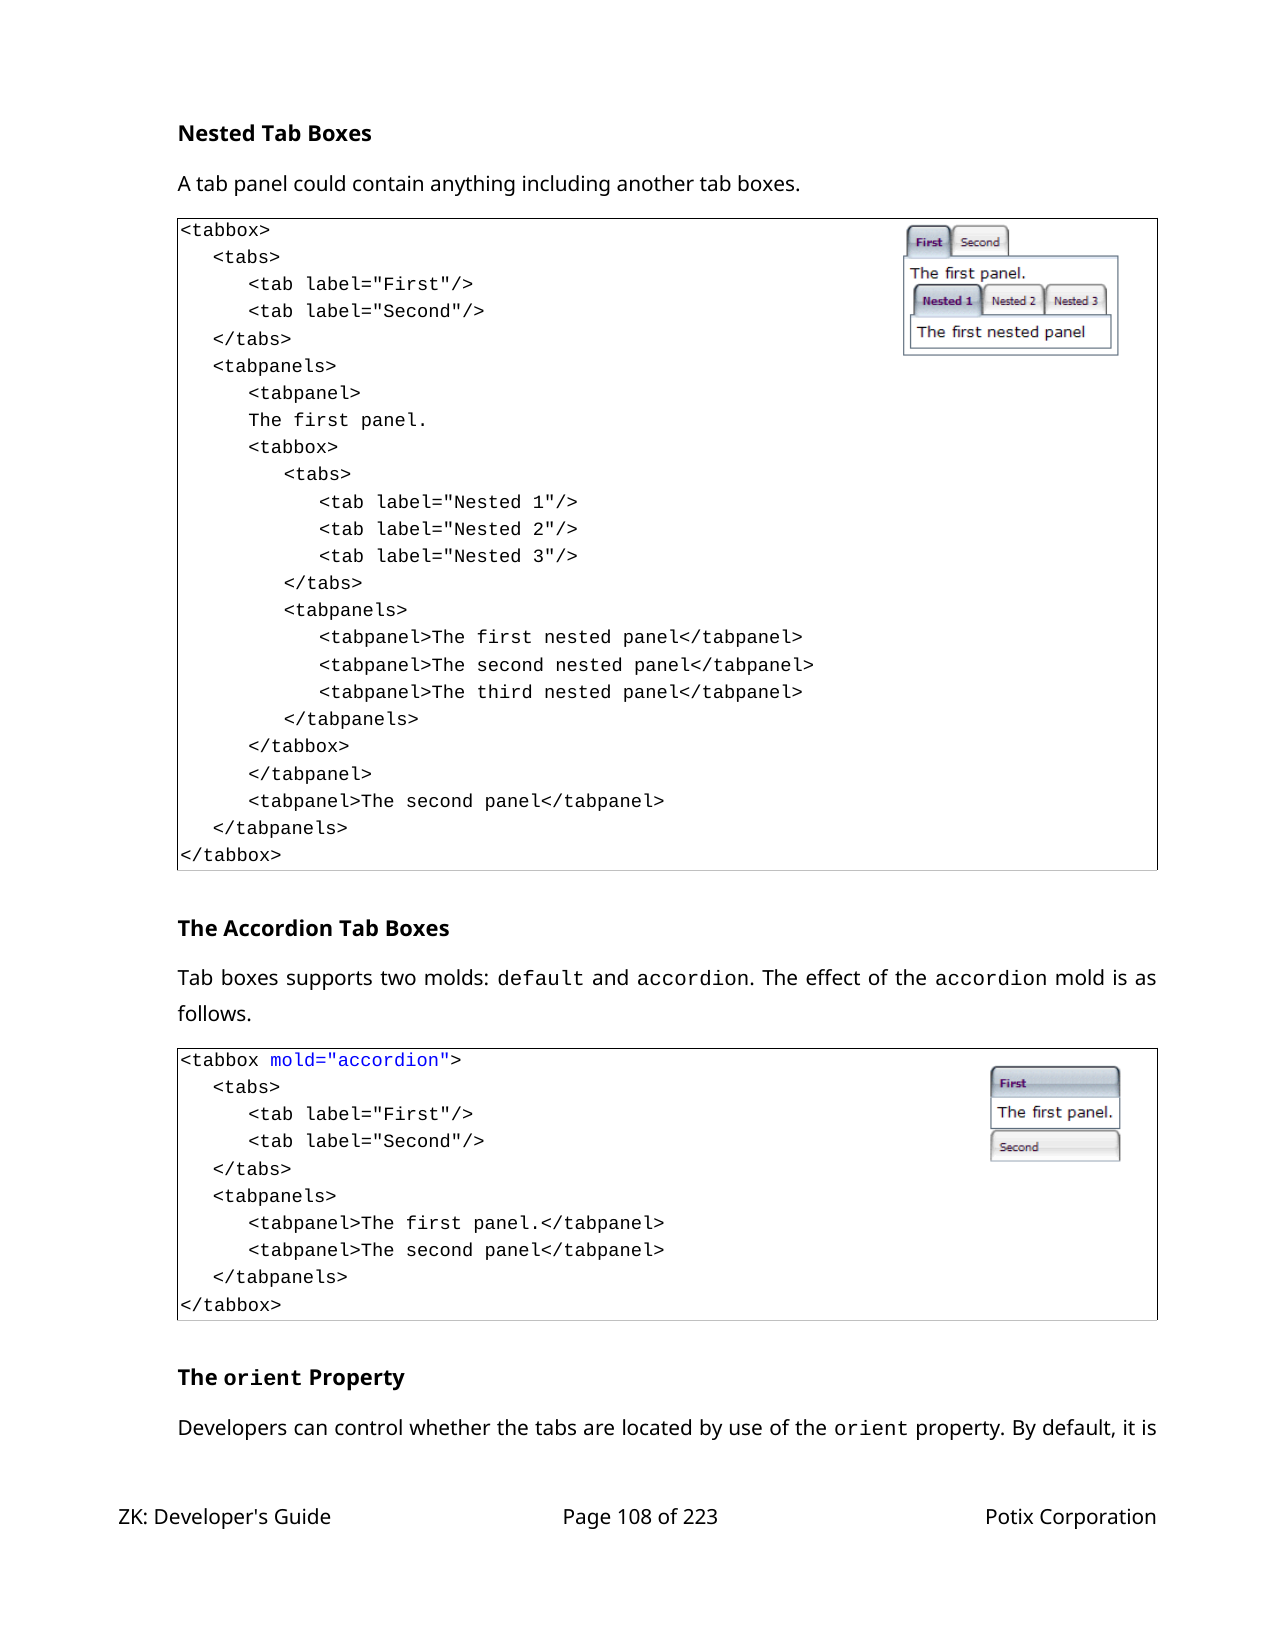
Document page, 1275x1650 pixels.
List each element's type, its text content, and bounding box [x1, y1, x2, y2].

text [1122, 299, 1157, 323]
text <tab label="Nested 3"/> [178, 544, 1157, 568]
text <tabpanel>The first panel.</tabpanel> [178, 1211, 1157, 1235]
text <tab label="First"/> [178, 272, 902, 296]
text <tabpanel>The second panel</tabpanel> [178, 788, 1157, 813]
text <tabpanel>The second panel</tabpanel> [178, 1238, 1157, 1262]
text [1122, 272, 1157, 296]
text <tabbox> [178, 219, 1157, 242]
text </tabs> [178, 571, 1157, 595]
text </tabpanels> [178, 707, 1157, 731]
text <tabpanel>The third nested panel</tabpanel> [178, 680, 1157, 704]
text The first panel. [178, 408, 1157, 432]
text <tabpanel>The first nested panel</tabpanel> [178, 625, 1157, 650]
text </tabpanels> [178, 1265, 1157, 1289]
text [1122, 326, 1157, 351]
text <tab label="Nested 1"/> [178, 489, 1157, 514]
text </tabpanel> [178, 761, 1157, 786]
text <tabpanel> [178, 381, 1157, 405]
picture [902, 221, 1122, 358]
text <tab label="Second"/> [178, 1129, 987, 1153]
text <tab label="First"/> [178, 1102, 987, 1126]
text Developers can control whether the tabs are located by use of the orient property. By default, it is [177, 1413, 1157, 1441]
text <tabs> [178, 1075, 987, 1099]
text [1122, 245, 1157, 269]
text </tabs> [178, 1156, 1157, 1181]
text </tabs> [178, 326, 902, 351]
text </tabpanels> [178, 816, 1157, 840]
text [1125, 1075, 1157, 1099]
text <tabpanels> [178, 353, 1157, 378]
text <tabbox> [178, 435, 1157, 459]
text [1125, 1102, 1157, 1126]
subtitle Nested Tab Boxes [177, 118, 1157, 148]
text [1125, 1129, 1157, 1153]
text <tabpanels> [178, 598, 1157, 622]
text <tab label="Nested 2"/> [178, 517, 1157, 541]
text <tabs> [178, 462, 1157, 487]
text <tabpanels> [178, 1184, 1157, 1208]
text A tab panel could contain anything including another tab boxes. [177, 169, 1157, 197]
text <tab label="Second"/> [178, 299, 902, 323]
text </tabbox> [178, 843, 1157, 870]
text <tabpanel>The second nested panel</tabpanel> [178, 653, 1157, 677]
text </tabbox> [178, 734, 1157, 758]
text Tab boxes supports two molds: default and accordion. The effect of the accordion mold is as follows. [177, 963, 1157, 1027]
subtitle The Accordion Tab Boxes [177, 913, 1157, 943]
subtitle The orient Property [177, 1362, 1157, 1392]
text <tabs> [178, 245, 902, 269]
picture [987, 1063, 1125, 1164]
text <tabbox mold="accordion"> [178, 1049, 1157, 1072]
text </tabbox> [178, 1292, 1157, 1320]
